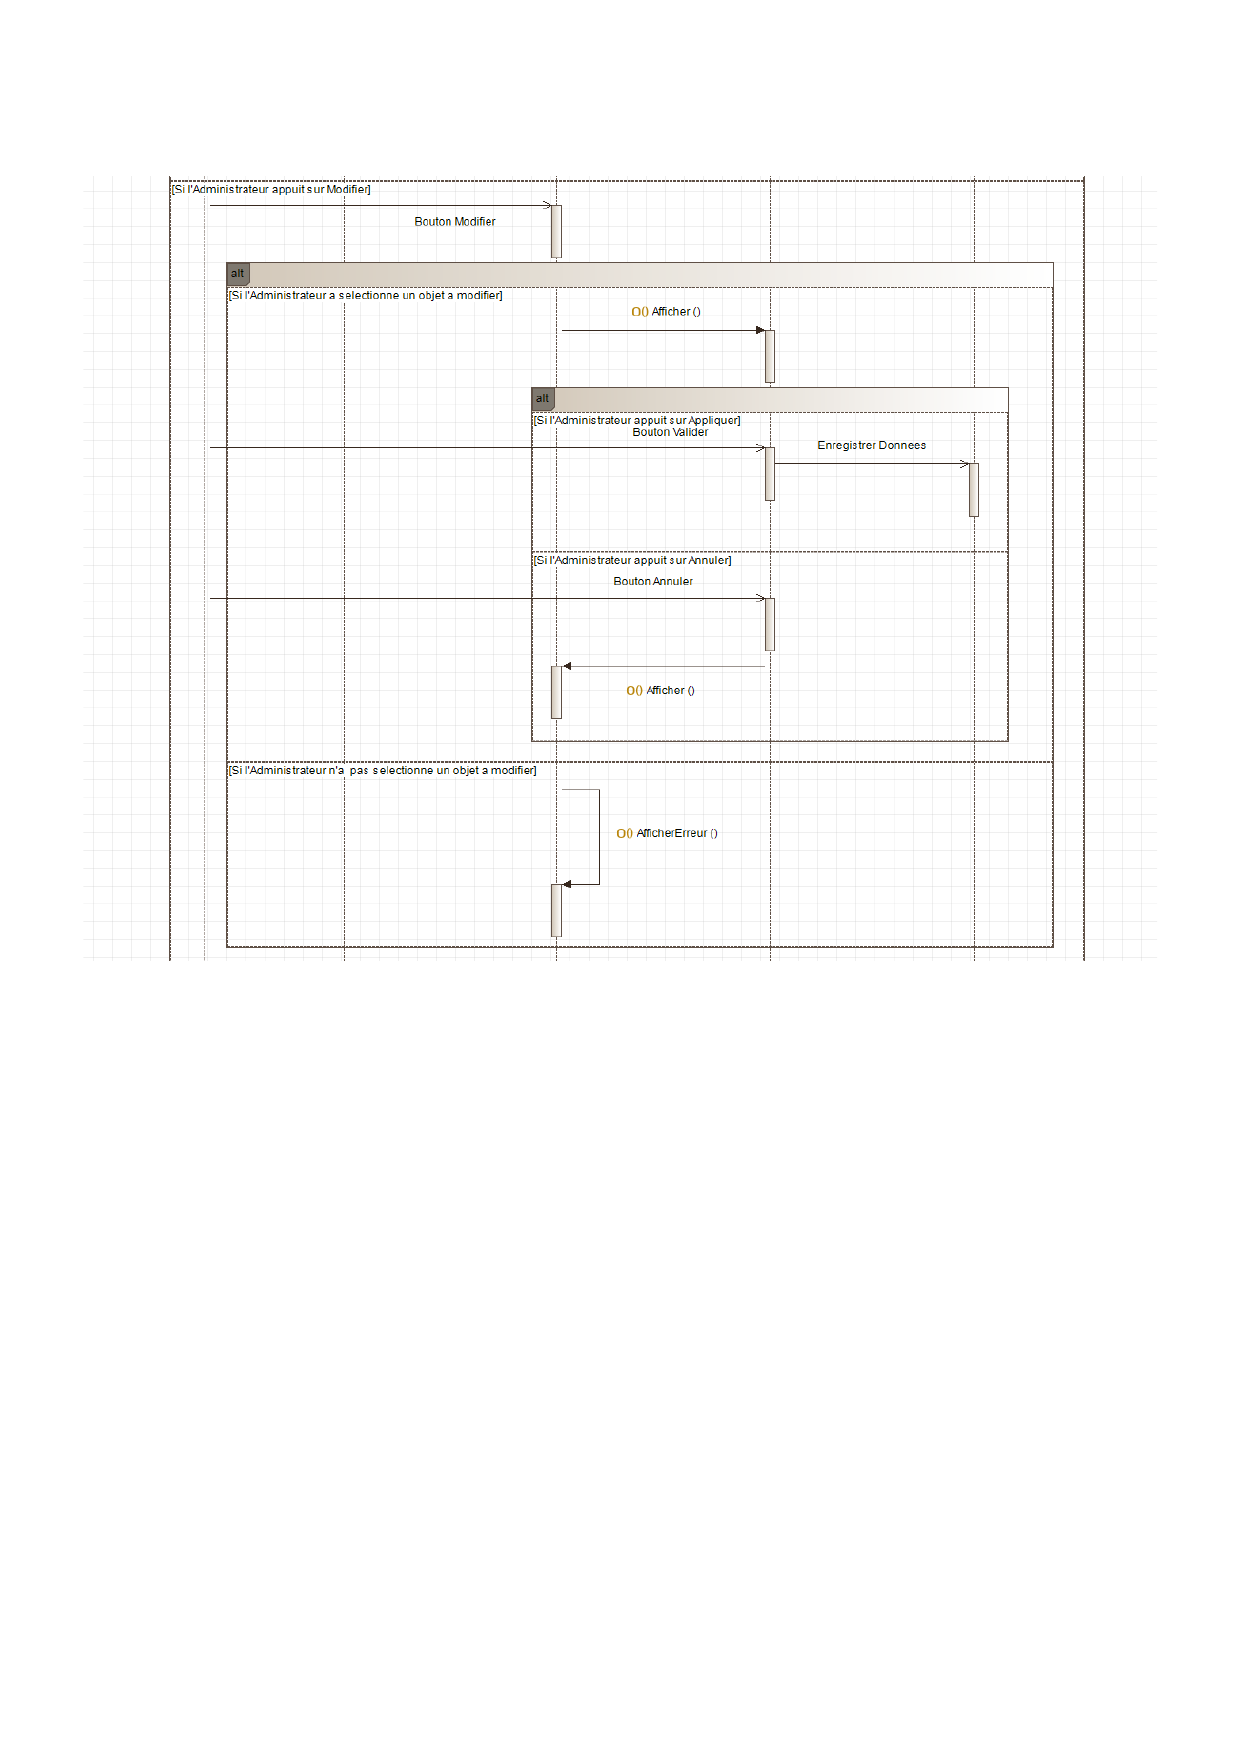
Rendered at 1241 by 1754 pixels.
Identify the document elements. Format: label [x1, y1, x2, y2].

picture [83, 176, 1158, 961]
